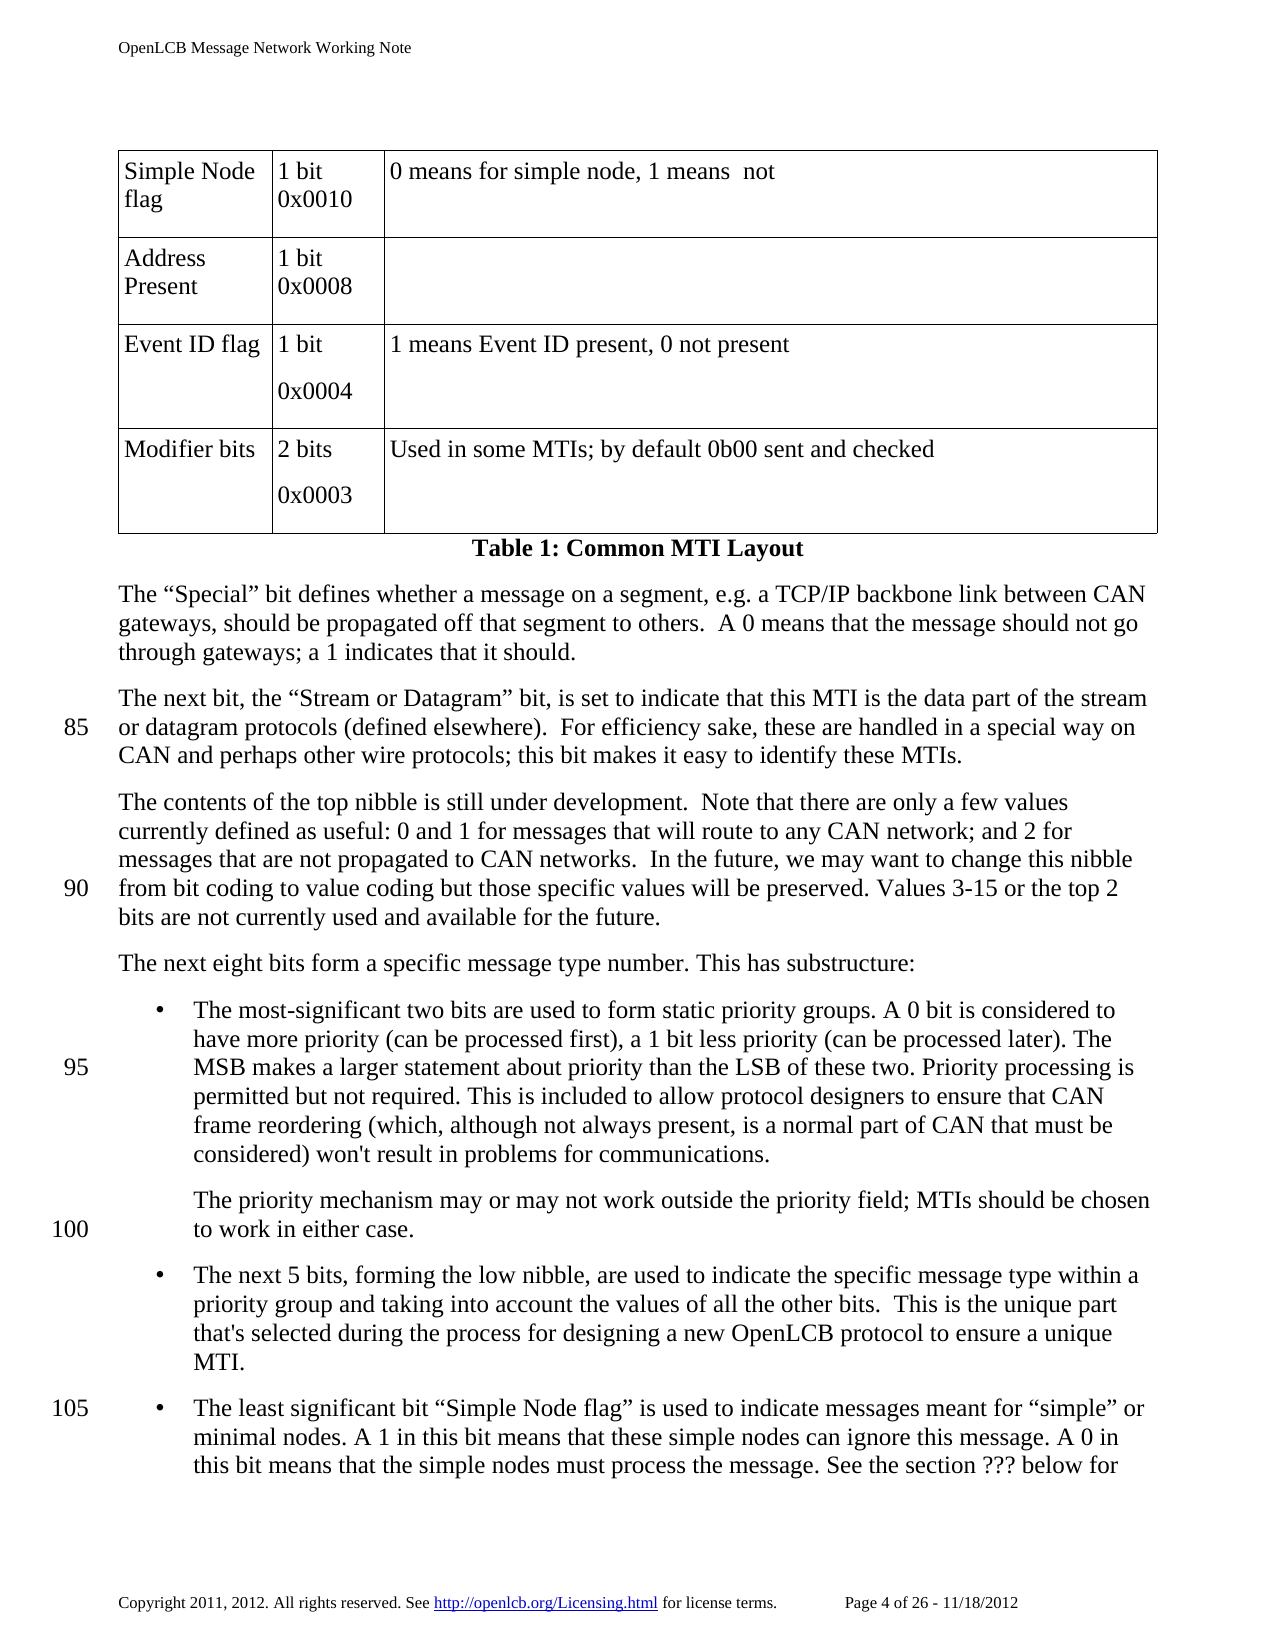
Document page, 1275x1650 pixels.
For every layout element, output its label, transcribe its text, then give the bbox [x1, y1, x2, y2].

table_cell Address Present [119, 238, 272, 323]
list The least significant bit “Simple Node flag” is used to indicate messages meant for “simple” or minimal nodes. A 1 in this bit means that these simple nodes can ignore this message. A 0 in this bit means that the simple nodes must process the message. See the section ??? below for [156, 1393, 1157, 1479]
table_cell Event ID flag [119, 325, 272, 428]
text The priority mechanism may or may not work outside the priority field; MTIs should be chosen to work in either case. [193, 1185, 1157, 1243]
table_cell [385, 238, 1157, 323]
list The most-significant two bits are used to form static priority groups. A 0 bit is considered to have more priority (can be processed first), a 1 bit less priority (can be processed later). The MSB makes a larger statement about priority than the LSB of these two. Priority processing is permitted but not required. This is included to allow protocol designers to ensure that CAN frame reordering (which, although not always present, is a normal part of CAN that must be considered) won't result in problems for communications. [156, 995, 1157, 1167]
text The “Special” bit defines whether a message on a segment, e.g. a TCP/IP backbone link between CAN gateways, should be propagated off that segment to others. A 0 means that the message should not go through gateways; a 1 indicates that it should. [118, 579, 1157, 665]
table_cell 0 means for simple node, 1 means not [385, 151, 1157, 237]
text The contents of the top nibble is still under development. Note that there are only a few values currently defined as useful: 0 and 1 for messages that will route to any CAN network; and 2 for messages that are not propagated to CAN networks. In the future, we may want to change this nibble from bit coding to value coding but those specific values will be preserved. Values 3-15 or the top 2 bits are not currently used and available for the future. [118, 787, 1157, 931]
text The next eight bits form a specific message type number. This has substructure: [118, 948, 1157, 977]
table_cell 2 bits 0x0003 [273, 429, 384, 532]
table_cell Simple Node flag [119, 151, 272, 237]
table_cell 1 bit 0x0010 [273, 151, 384, 237]
table_cell 1 bit 0x0004 [273, 325, 384, 428]
table_cell Used in some MTIs; by default 0b00 sent and checked [385, 429, 1157, 532]
table_cell 1 means Event ID present, 0 not present [385, 325, 1157, 428]
list The next 5 bits, forming the low nibble, are used to indicate the specific message type within a priority group and taking into account the values of all the other bits. This is the unique part that's selected during the process for designing a new OpenLCB protocol to ensure a unique MTI. [156, 1260, 1157, 1375]
subtitle Table 1: Common MTI Layout [118, 534, 1157, 561]
table_cell Modifier bits [119, 429, 272, 532]
table_cell 1 bit 0x0008 [273, 238, 384, 323]
text The next bit, the “Stream or Datagram” bit, is set to indicate that this MTI is the data part of the stream or datagram protocols (defined elsewhere). For efficiency sake, these are handled in a special way on CAN and perhaps other wire protocols; this bit makes it easy to identify these MTIs. [118, 683, 1157, 769]
